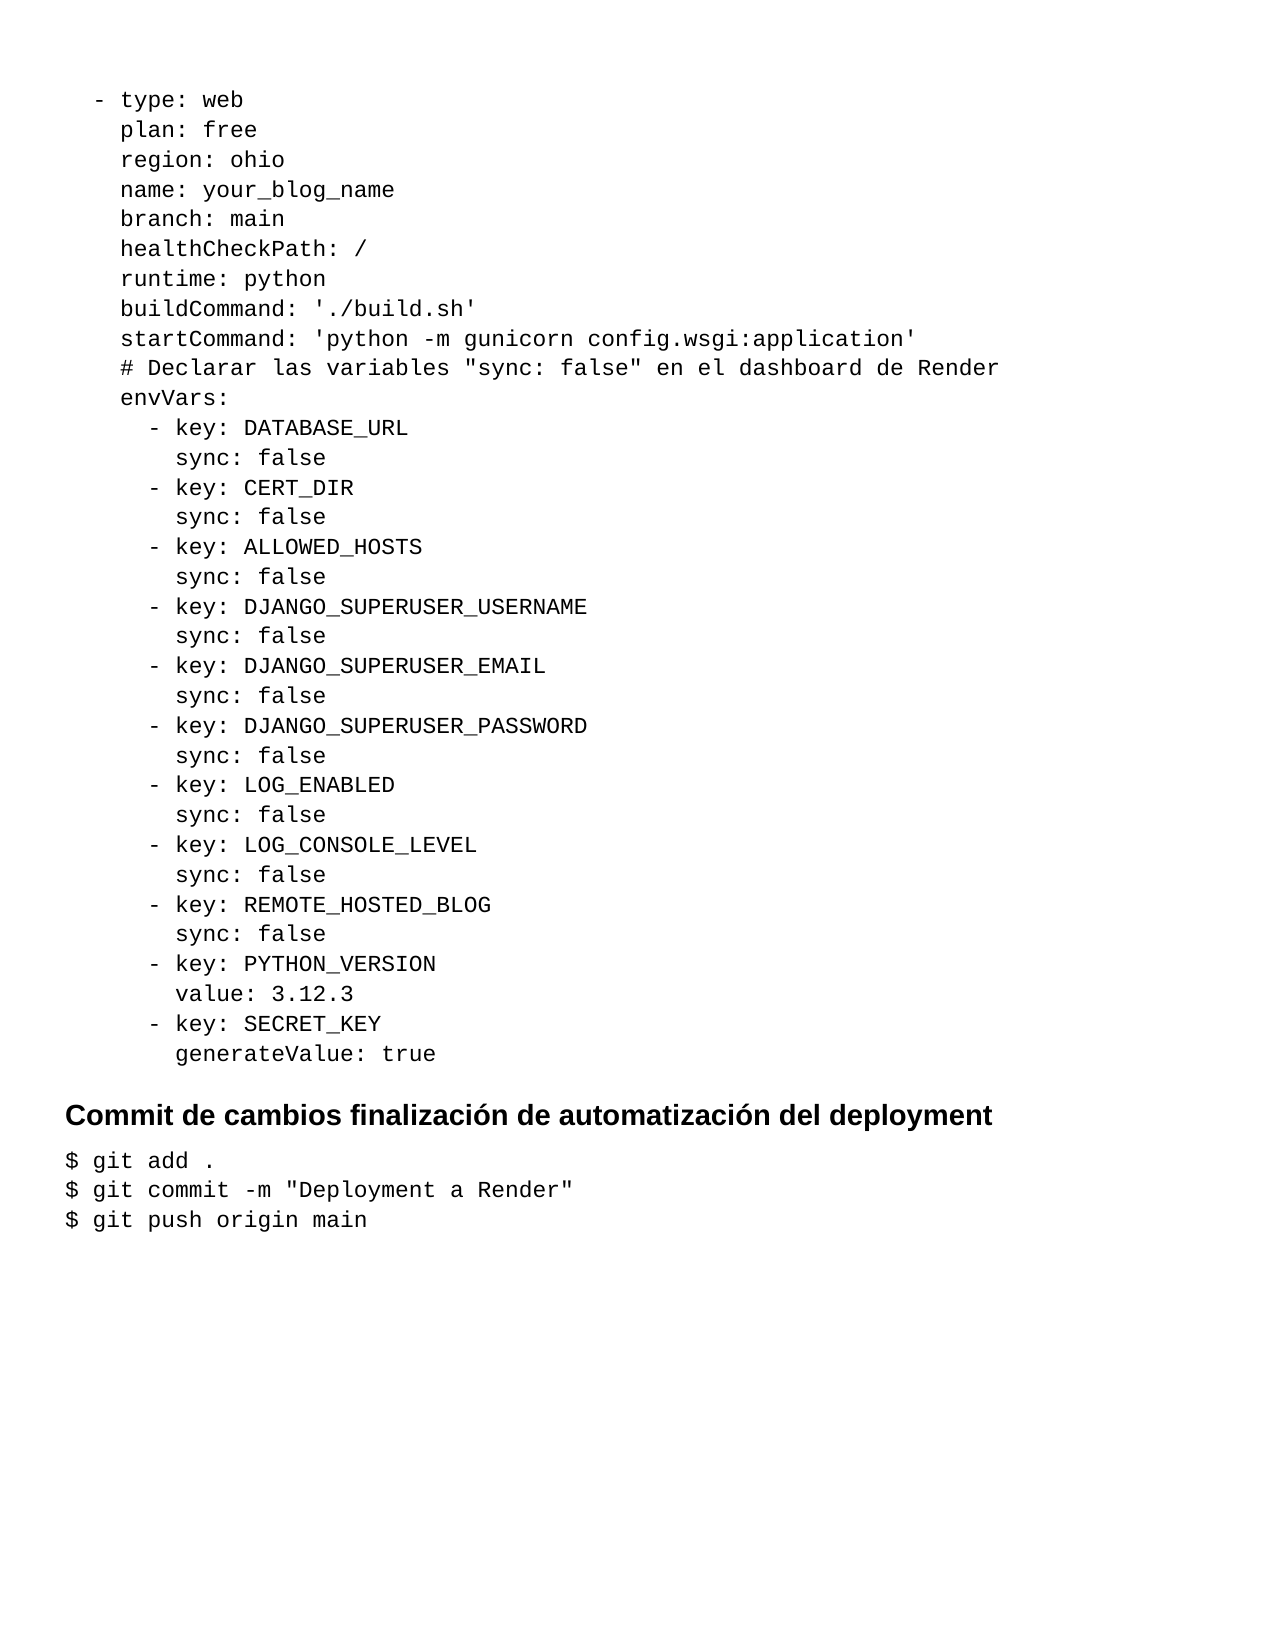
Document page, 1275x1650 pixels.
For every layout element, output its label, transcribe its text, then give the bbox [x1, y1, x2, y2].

text sync: false [65, 684, 1210, 710]
text $ git add . [65, 1149, 1210, 1175]
text name: your_blog_name [65, 178, 1210, 204]
text # Declarar las variables "sync: false" en el dashboard de Render [65, 357, 1210, 383]
subtitle Commit de cambios finalización de automatización del deployment [65, 1098, 1210, 1132]
text buildCommand: './build.sh' [65, 297, 1210, 323]
text sync: false [65, 506, 1210, 532]
text value: 3.12.3 [65, 982, 1210, 1008]
text sync: false [65, 803, 1210, 829]
text - key: LOG_ENABLED [65, 774, 1210, 800]
text - type: web [65, 88, 1210, 114]
text - key: PYTHON_VERSION [65, 952, 1210, 978]
text plan: free [65, 118, 1210, 144]
text sync: false [65, 625, 1210, 651]
text $ git push origin main [65, 1209, 1210, 1234]
text - key: LOG_CONSOLE_LEVEL [65, 833, 1210, 859]
text - key: DATABASE_URL [65, 416, 1210, 442]
text - key: ALLOWED_HOSTS [65, 535, 1210, 561]
text sync: false [65, 744, 1210, 770]
text generateValue: true [65, 1042, 1210, 1068]
text branch: main [65, 208, 1210, 234]
text sync: false [65, 565, 1210, 591]
text runtime: python [65, 267, 1210, 293]
text - key: DJANGO_SUPERUSER_USERNAME [65, 595, 1210, 621]
text sync: false [65, 923, 1210, 949]
text - key: DJANGO_SUPERUSER_PASSWORD [65, 714, 1210, 740]
text envVars: [65, 386, 1210, 412]
text healthCheckPath: / [65, 237, 1210, 263]
text - key: REMOTE_HOSTED_BLOG [65, 893, 1210, 919]
text - key: SECRET_KEY [65, 1012, 1210, 1038]
text sync: false [65, 863, 1210, 889]
text startCommand: 'python -m gunicorn config.wsgi:application' [65, 327, 1210, 353]
text region: ohio [65, 148, 1210, 174]
text $ git commit -m "Deployment a Render" [65, 1179, 1210, 1205]
text sync: false [65, 446, 1210, 472]
text - key: DJANGO_SUPERUSER_EMAIL [65, 654, 1210, 681]
text - key: CERT_DIR [65, 476, 1210, 502]
